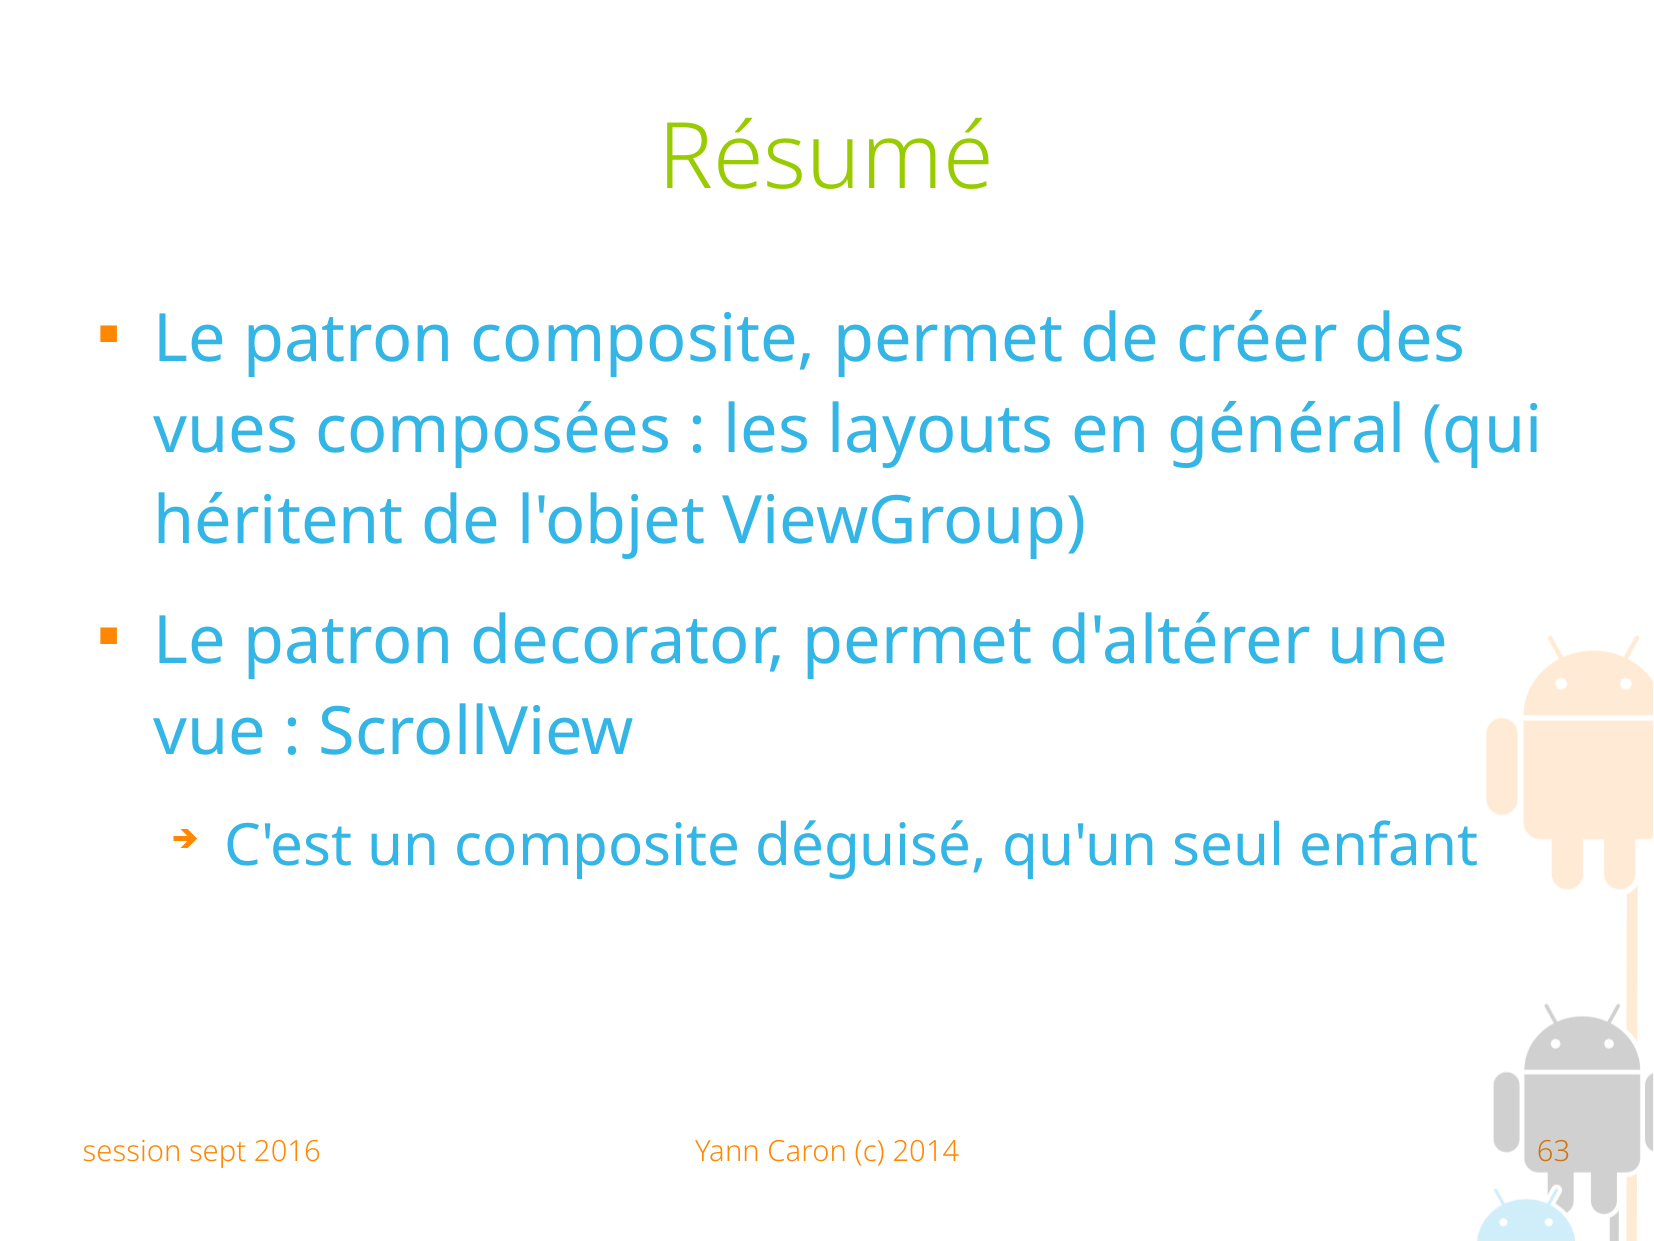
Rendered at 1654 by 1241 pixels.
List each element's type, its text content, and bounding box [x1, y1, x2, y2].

title Résumé [82, 49, 1571, 257]
list Le patron composite, permet de créer des vues composées : les layouts en général (qui héritent de l'objet ViewGroup) Le patron decorator, permet d'altérer une vue : ScrollView C'est un composite déguisé, qu'un seul enfant [82, 290, 1571, 1010]
picture [240, 423, 1654, 1241]
